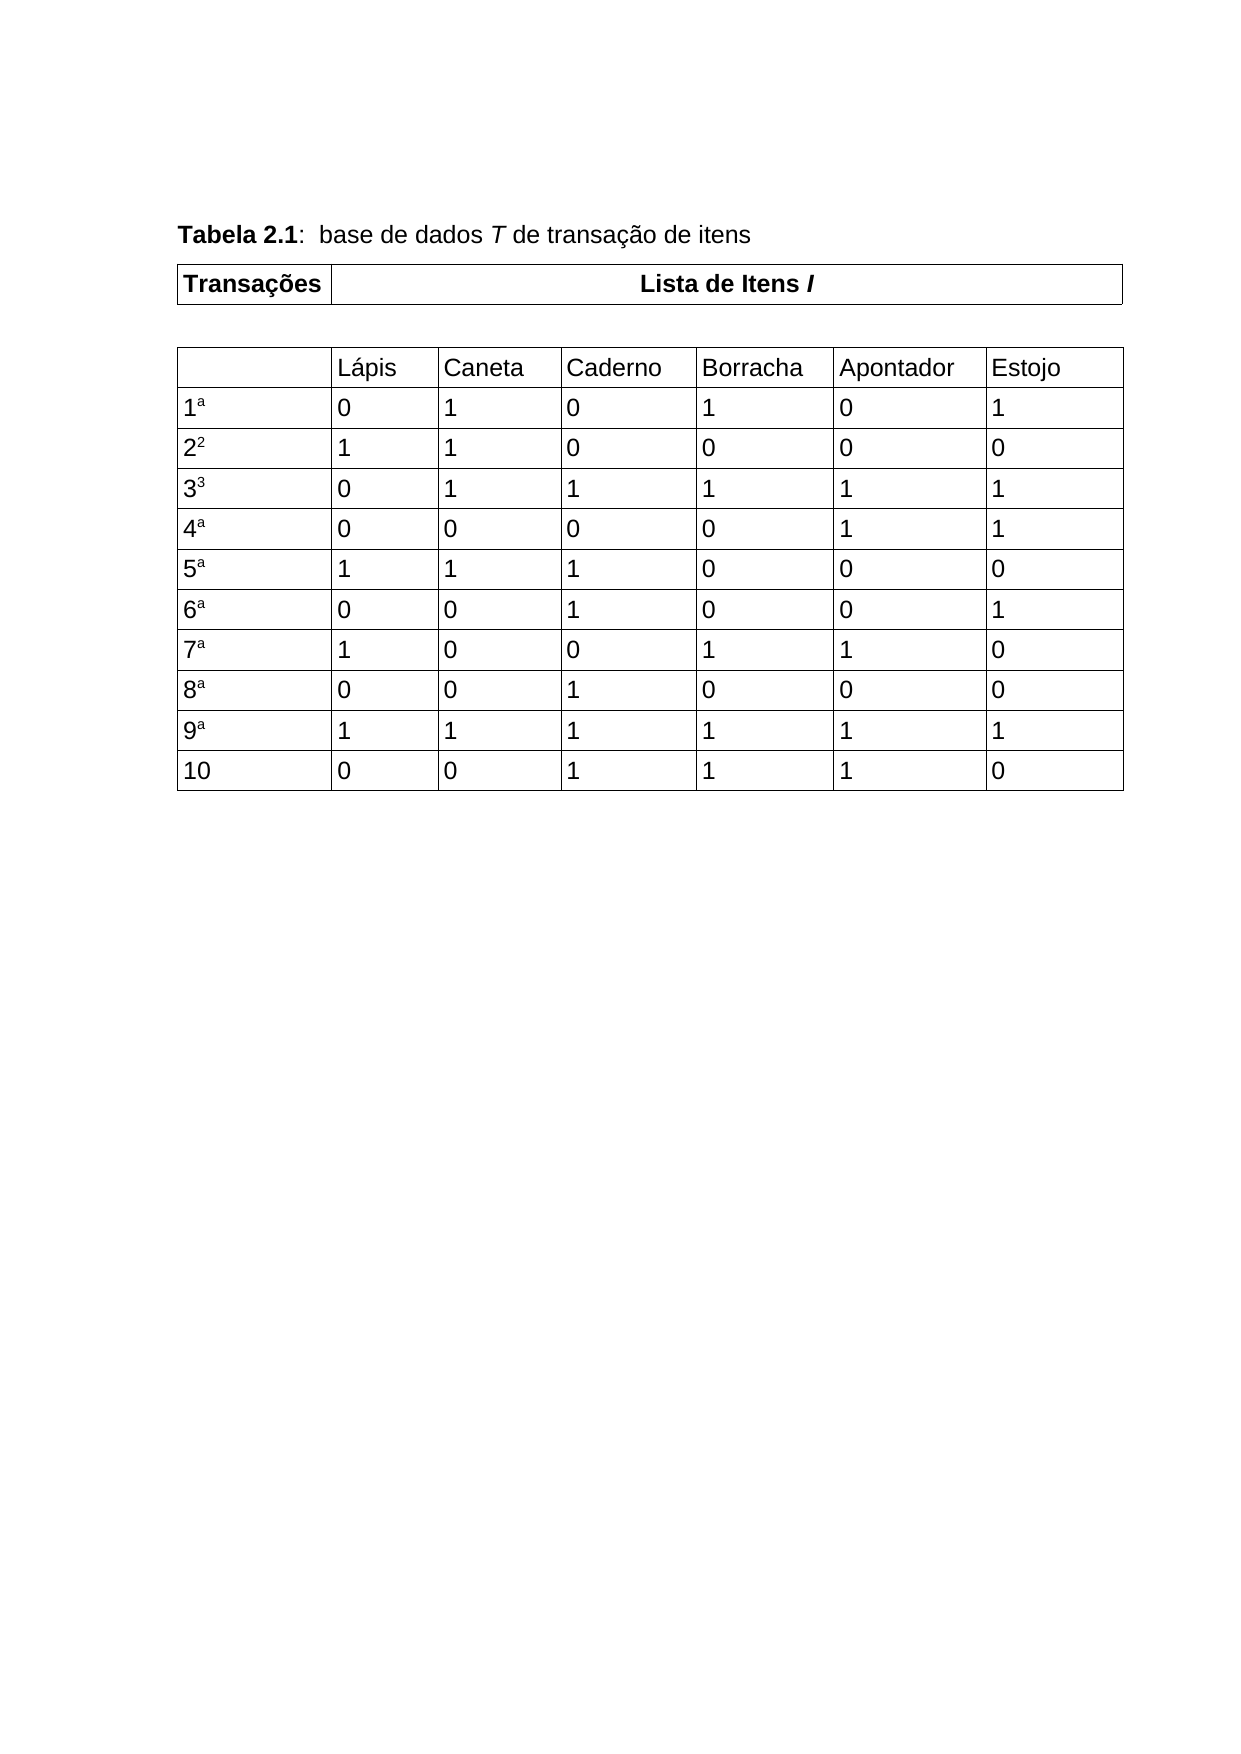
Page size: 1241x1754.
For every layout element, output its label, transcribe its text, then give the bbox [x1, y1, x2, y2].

table_header Caneta [439, 348, 561, 387]
table_cell 0 [332, 469, 438, 508]
table_cell 0 [834, 590, 986, 629]
table_cell 6a [178, 590, 331, 629]
table_cell 0 [439, 509, 561, 548]
table_cell 0 [439, 590, 561, 629]
table_cell 1 [562, 590, 696, 629]
table_cell 1 [562, 751, 696, 790]
table_cell 9a [178, 711, 331, 750]
table_cell 1 [562, 711, 696, 750]
table_cell 1 [987, 509, 1123, 548]
table_cell 1a [178, 388, 331, 428]
table_cell 0 [987, 751, 1123, 790]
table_header Apontador [834, 348, 986, 387]
table_cell 0 [834, 429, 986, 468]
table_cell 1 [332, 429, 438, 468]
table_cell 1 [697, 711, 833, 750]
table_cell 1 [834, 469, 986, 508]
table_header [178, 348, 331, 387]
table_cell 1 [439, 429, 561, 468]
table_cell 0 [562, 630, 696, 669]
table_cell 1 [697, 388, 833, 428]
table_cell 1 [439, 388, 561, 428]
table_cell 1 [987, 469, 1123, 508]
table_cell 0 [697, 429, 833, 468]
table_cell 0 [332, 590, 438, 629]
table_cell 4a [178, 509, 331, 548]
table_cell 0 [697, 671, 833, 710]
table_cell 0 [834, 388, 986, 428]
table_cell 0 [562, 388, 696, 428]
table_cell 22 [178, 429, 331, 468]
table_cell 0 [987, 550, 1123, 589]
table_cell 5a [178, 550, 331, 589]
table_cell 1 [834, 630, 986, 669]
table_cell 1 [697, 630, 833, 669]
table_cell 0 [987, 429, 1123, 468]
table_cell 1 [332, 550, 438, 589]
table_cell 0 [562, 509, 696, 548]
table_header Estojo [987, 348, 1123, 387]
text Tabela 2.1: base de dados T de transação de itens [177, 220, 1122, 249]
table_cell 1 [562, 550, 696, 589]
table_cell 0 [332, 388, 438, 428]
table_header Lápis [332, 348, 438, 387]
table_cell 0 [697, 509, 833, 548]
table_cell 0 [834, 550, 986, 589]
table_cell 1 [562, 469, 696, 508]
table_cell 1 [562, 671, 696, 710]
table_cell 0 [332, 751, 438, 790]
table_cell 7a [178, 630, 331, 669]
table_cell 1 [439, 711, 561, 750]
table_cell 0 [987, 630, 1123, 669]
table_header Borracha [697, 348, 833, 387]
table_cell 1 [697, 469, 833, 508]
table_cell 0 [834, 671, 986, 710]
table_cell 1 [987, 711, 1123, 750]
table_header Lista de Itens I [332, 265, 1122, 304]
table_cell 8a [178, 671, 331, 710]
table_cell 0 [697, 550, 833, 589]
table_cell 1 [834, 509, 986, 548]
table_cell 0 [697, 590, 833, 629]
table_header Caderno [562, 348, 696, 387]
table_cell 0 [439, 671, 561, 710]
table_cell 0 [439, 630, 561, 669]
table_cell 10 [178, 751, 331, 790]
table_cell 1 [697, 751, 833, 790]
table_cell 1 [332, 630, 438, 669]
table_cell 0 [987, 671, 1123, 710]
table_cell 1 [834, 751, 986, 790]
table_cell 1 [439, 550, 561, 589]
table_cell 0 [332, 671, 438, 710]
table_cell 0 [439, 751, 561, 790]
table_cell 0 [562, 429, 696, 468]
table_header Transações [178, 265, 331, 304]
table_cell 1 [332, 711, 438, 750]
table_cell 1 [987, 590, 1123, 629]
table_cell 1 [439, 469, 561, 508]
table_cell 1 [834, 711, 986, 750]
table_cell 0 [332, 509, 438, 548]
table_cell 1 [987, 388, 1123, 428]
table_cell 33 [178, 469, 331, 508]
